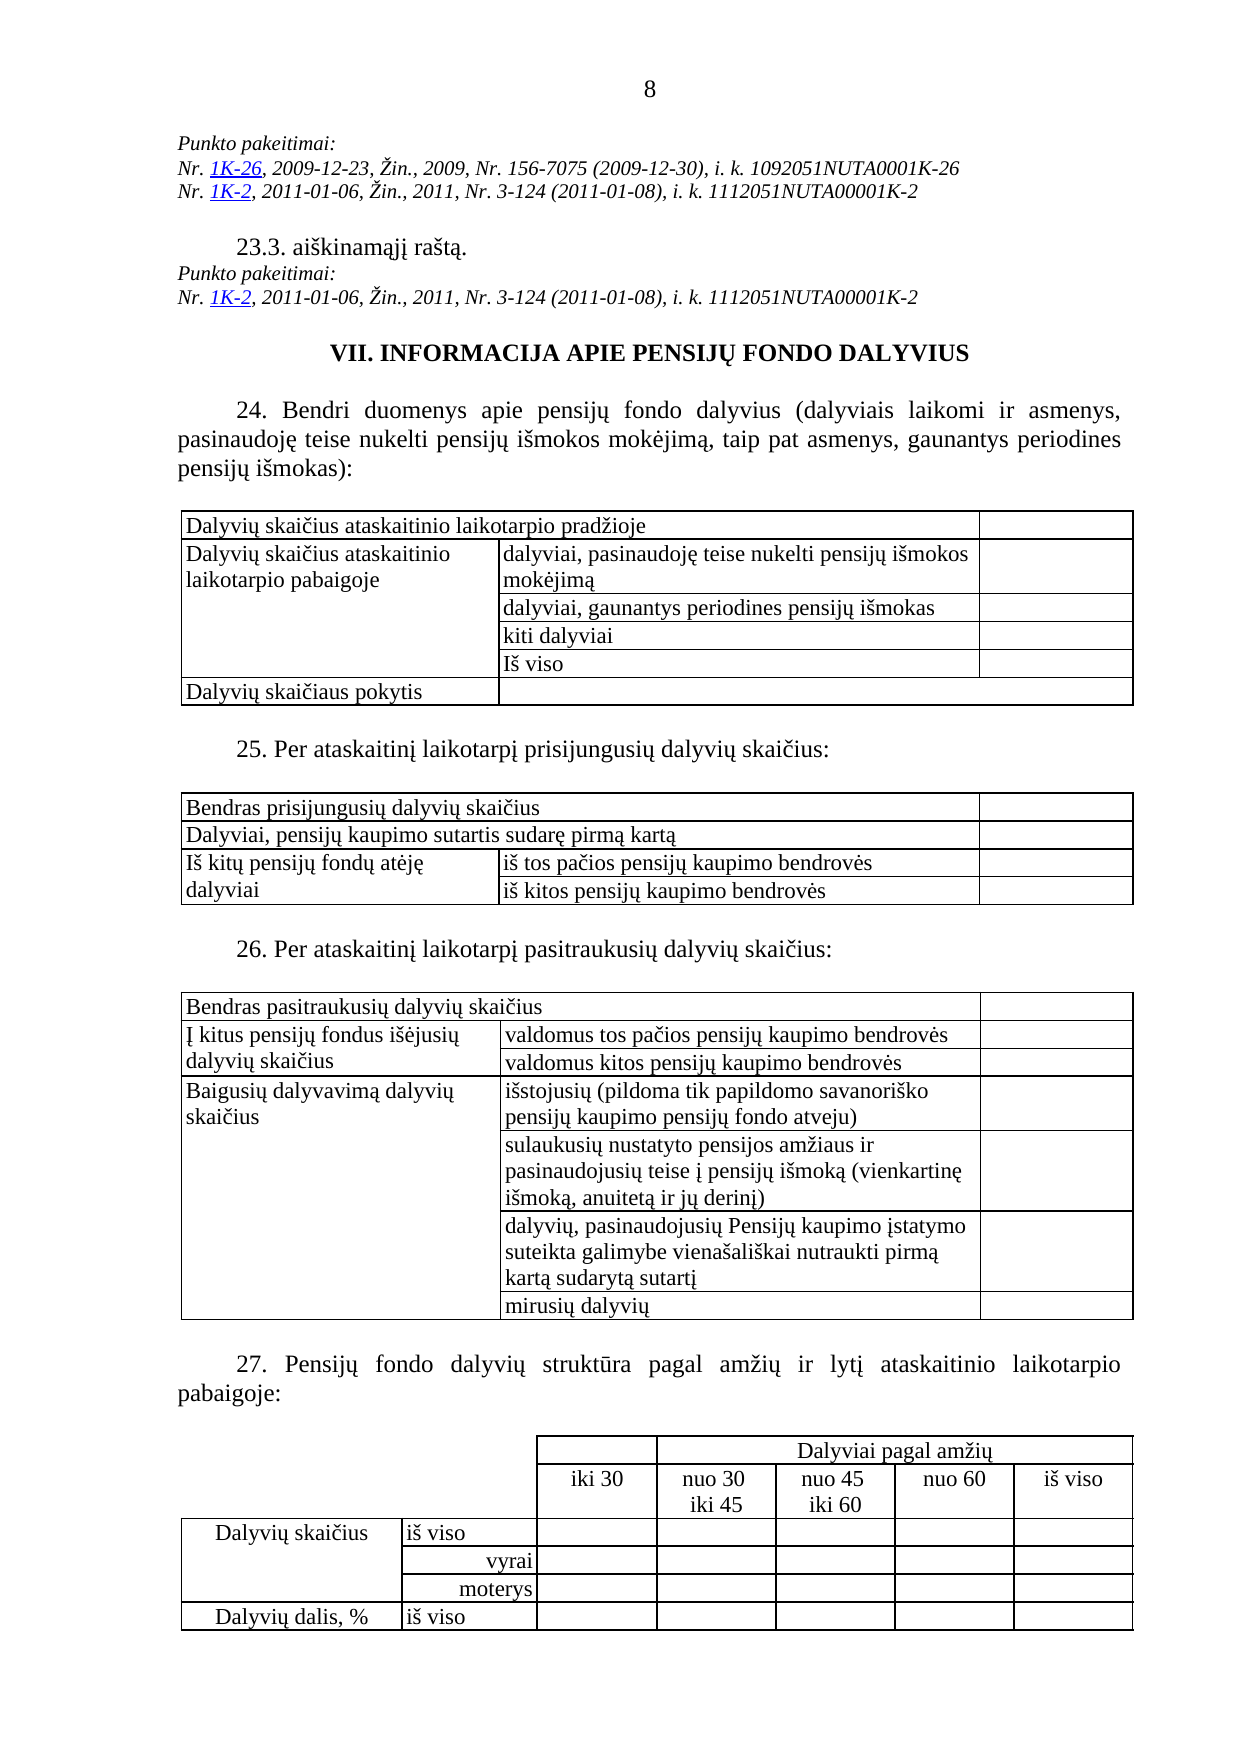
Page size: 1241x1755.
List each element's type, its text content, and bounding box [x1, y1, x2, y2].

table_cell [980, 540, 1132, 593]
table_cell Iš kitų pensijų fondų atėję dalyviai [182, 850, 498, 904]
table_cell [1009, 1575, 1013, 1601]
text 23.3. aiškinamąjį raštą. [177, 232, 1122, 261]
table_cell [1128, 1519, 1132, 1545]
table_cell iš viso [1015, 1465, 1132, 1517]
table_cell nuo 60 [896, 1465, 1013, 1517]
table_cell [1009, 1519, 1013, 1545]
text 27. Pensijų fondo dalyvių struktūra pagal amžių ir lytį ataskaitinio laikotarpio pabaigoje: [177, 1349, 1122, 1407]
table_cell [1009, 1547, 1013, 1573]
table_cell Dalyvių skaičius [182, 1519, 401, 1601]
text Nr. 1K-2, 2011-01-06, Žin., 2011, Nr. 3-124 (2011-01-08), i. k. 1112051NUTA00001K-2 [177, 179, 1122, 203]
table_header [181, 1435, 536, 1517]
text Nr. 1K-2, 2011-01-06, Žin., 2011, Nr. 3-124 (2011-01-08), i. k. 1112051NUTA00001K-2 [177, 285, 1122, 309]
table_cell Baigusių dalyvavimą dalyvių skaičius [182, 1077, 500, 1319]
table_cell iki 30 [538, 1465, 656, 1517]
table_cell Į kitus pensijų fondus išėjusių dalyvių skaičius [182, 1021, 500, 1075]
table_cell [981, 1212, 1132, 1291]
text VII. INFORMACIJA APIE PENSIJŲ FONDO DALYVIUS [177, 338, 1122, 367]
text 26. Per ataskaitinį laikotarpį pasitraukusių dalyvių skaičius: [177, 934, 1122, 963]
text Nr. 1K-26, 2009-12-23, Žin., 2009, Nr. 156-7075 (2009-12-30), i. k. 1092051NUTA0001K-26 [177, 155, 1122, 179]
text 25. Per ataskaitinį laikotarpį prisijungusių dalyvių skaičius: [177, 734, 1122, 763]
text 24. Bendri duomenys apie pensijų fondo dalyvius (dalyviais laikomi ir asmenys, pasinaudoję teise nukelti pensijų išmokos mokėjimą, taip pat asmenys, gaunantys periodines pensijų išmokas): [177, 395, 1122, 482]
table_cell [1128, 1603, 1132, 1629]
table_cell [1128, 1575, 1132, 1601]
text Punkto pakeitimai: [177, 131, 1122, 155]
table_cell [981, 1131, 1132, 1210]
table_cell Dalyvių skaičius ataskaitinio laikotarpio pabaigoje [182, 540, 498, 676]
table_cell [981, 1077, 1132, 1129]
text Punkto pakeitimai: [177, 261, 1122, 285]
table_cell [1128, 1547, 1132, 1573]
table_cell [1009, 1603, 1013, 1629]
